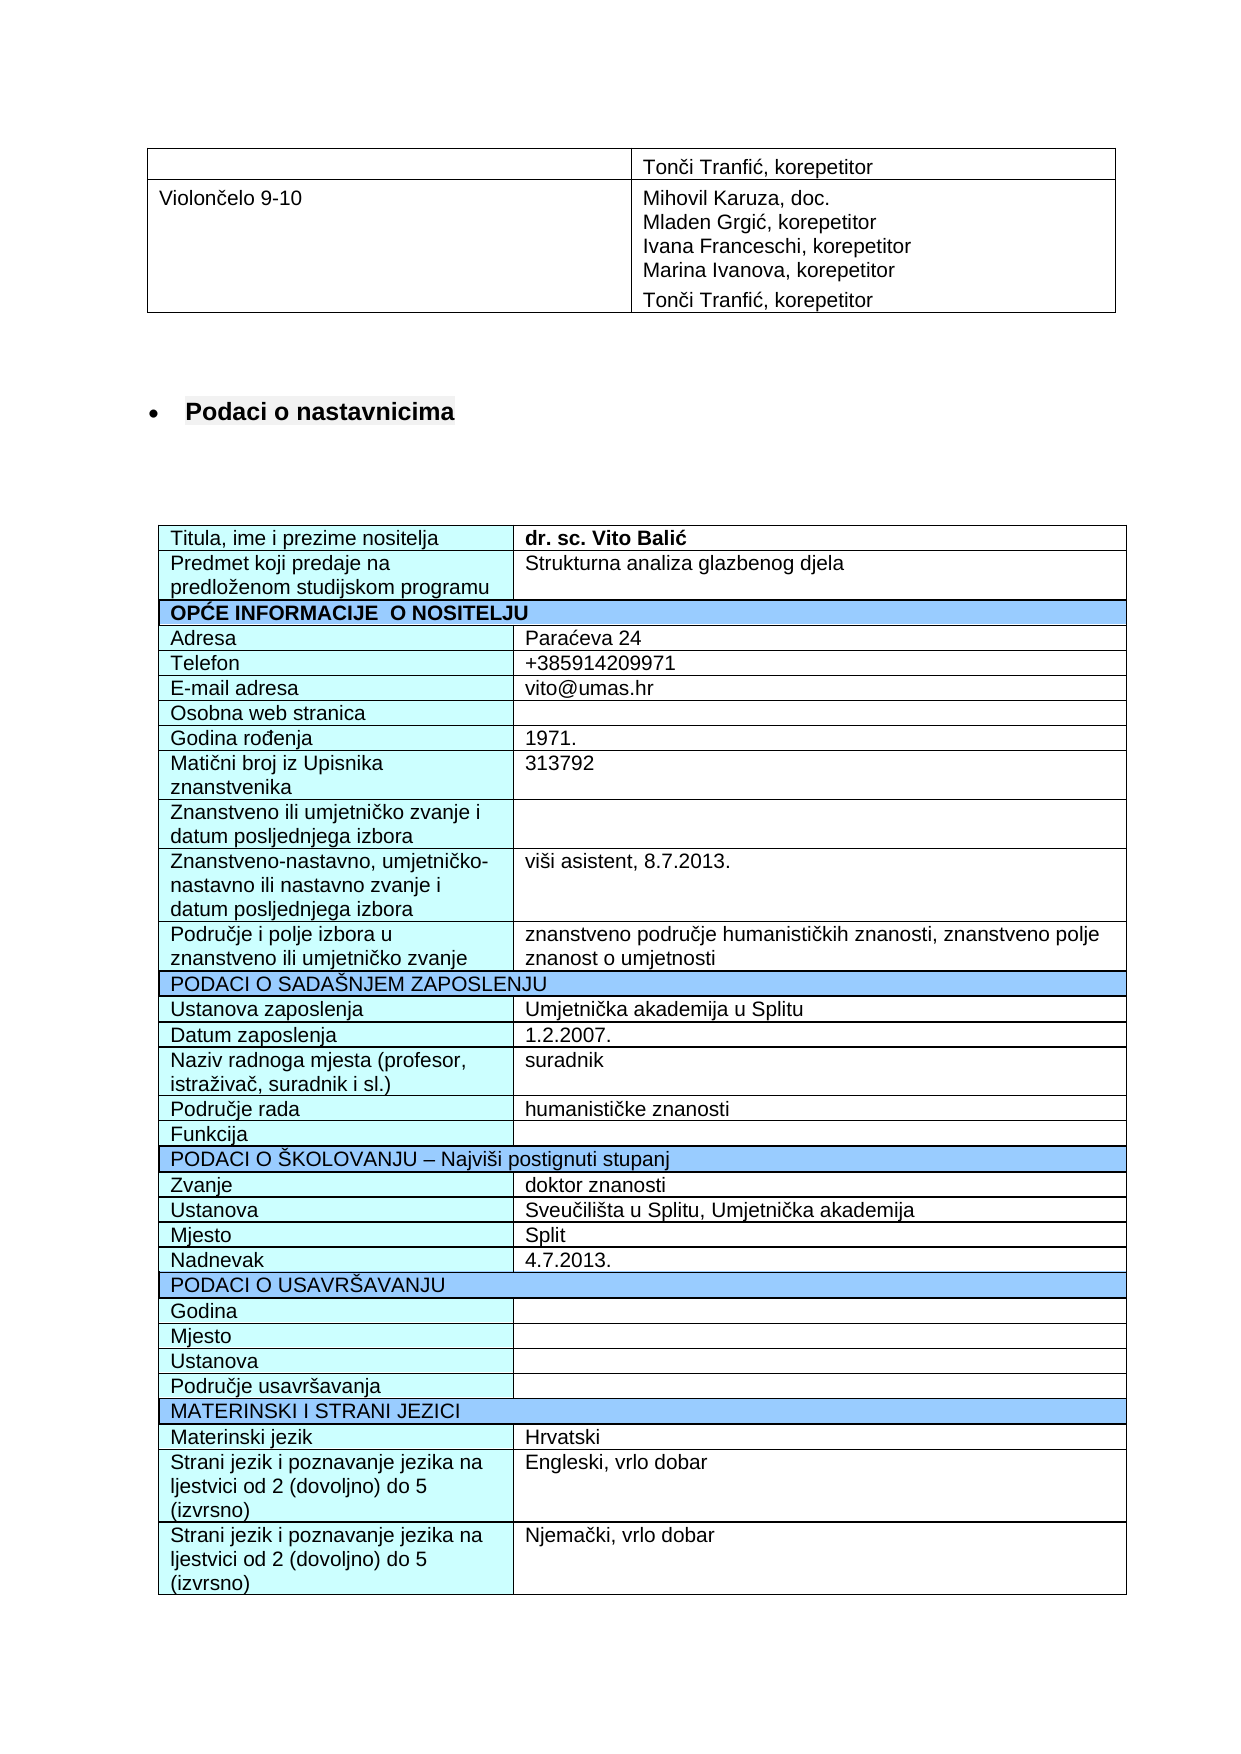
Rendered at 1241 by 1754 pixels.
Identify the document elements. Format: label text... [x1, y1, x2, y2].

table_header dr. sc. Vito Balić [514, 526, 1126, 550]
table_cell Predmet koji predaje na predloženom studijskom programu [159, 551, 513, 599]
table_cell 4.7.2013. [514, 1248, 1126, 1271]
table_cell Strani jezik i poznavanje jezika na ljestvici od 2 (dovoljno) do 5 (izvrsno) [159, 1450, 513, 1521]
table_cell [514, 1299, 1126, 1322]
table_cell +385914209971 [514, 651, 1126, 675]
table_cell Hrvatski [514, 1425, 1126, 1448]
table_cell Datum zaposlenja [159, 1023, 513, 1046]
table_cell Telefon [159, 651, 513, 675]
table_cell Mjesto [159, 1223, 513, 1246]
table_cell 1.2.2007. [514, 1023, 1126, 1046]
table_cell PODACI O ŠKOLOVANJU – Najviši postignuti stupanj [160, 1147, 1126, 1171]
table_cell 1971. [514, 726, 1126, 750]
table_cell Znanstveno-nastavno, umjetničko-nastavno ili nastavno zvanje i datum posljednjega izbora [159, 849, 513, 921]
table_cell Violončelo 9-10 [148, 180, 631, 312]
table_cell 313792 [514, 751, 1126, 799]
table_cell Područje rada [159, 1096, 513, 1120]
table_cell Nadnevak [159, 1248, 513, 1271]
table_cell [514, 1324, 1126, 1347]
table_cell Funkcija [159, 1121, 513, 1145]
table_cell Mjesto [159, 1324, 513, 1347]
table_cell Znanstveno ili umjetničko zvanje i datum posljednjega izbora [159, 800, 513, 848]
table_cell OPĆE INFORMACIJE O NOSITELJU [160, 601, 1126, 624]
table_cell suradnik [514, 1048, 1126, 1095]
table_cell Split [514, 1223, 1126, 1246]
table_cell Tonči Tranfić, korepetitor [632, 149, 1115, 179]
table_cell PODACI O USAVRŠAVANJU [160, 1273, 1126, 1297]
table_cell Adresa [159, 626, 513, 650]
table_cell E-mail adresa [159, 676, 513, 700]
table_cell Mihovil Karuza, doc. Mladen Grgić, korepetitor Ivana Franceschi, korepetitor Marina Ivanova, korepetitor Tonči Tranfić, korepetitor [632, 180, 1115, 312]
table_cell Ustanova [159, 1349, 513, 1372]
table_header Titula, ime i prezime nositelja [159, 526, 513, 550]
table_cell PODACI O SADAŠNJEM ZAPOSLENJU [160, 972, 1126, 995]
table_cell Zvanje [159, 1173, 513, 1196]
table_cell Godina [159, 1299, 513, 1322]
table_cell znanstveno područje humanističkih znanosti, znanstveno polje znanost o umjetnosti [514, 922, 1126, 970]
table_cell Područje i polje izbora u znanstveno ili umjetničko zvanje [159, 922, 513, 970]
table_cell humanističke znanosti [514, 1096, 1126, 1120]
table_cell Područje usavršavanja [159, 1374, 513, 1397]
table_cell Matični broj iz Upisnika znanstvenika [159, 751, 513, 799]
table_cell [514, 1349, 1126, 1372]
table_cell Strukturna analiza glazbenog djela [514, 551, 1126, 599]
table_cell MATERINSKI I STRANI JEZICI [160, 1399, 1126, 1423]
table_cell [514, 800, 1126, 848]
table_cell Materinski jezik [159, 1425, 513, 1448]
table_cell Naziv radnoga mjesta (profesor, istraživač, suradnik i sl.) [159, 1048, 513, 1095]
table_cell Njemački, vrlo dobar [514, 1523, 1126, 1594]
table_cell Strani jezik i poznavanje jezika na ljestvici od 2 (dovoljno) do 5 (izvrsno) [159, 1523, 513, 1594]
table_cell doktor znanosti [514, 1173, 1126, 1196]
table_cell Ustanova [159, 1198, 513, 1221]
table_cell [514, 1121, 1126, 1145]
table_cell Sveučilišta u Splitu, Umjetnička akademija [514, 1198, 1126, 1221]
table_cell Godina rođenja [159, 726, 513, 750]
table_cell [514, 1374, 1126, 1397]
table_cell Osobna web stranica [159, 701, 513, 725]
table_cell Ustanova zaposlenja [159, 997, 513, 1021]
table_cell viši asistent, 8.7.2013. [514, 849, 1126, 921]
table_cell Umjetnička akademija u Splitu [514, 997, 1126, 1021]
list Podaci o nastavnicima [148, 396, 1093, 426]
table_cell vito@umas.hr [514, 676, 1126, 700]
table_cell [148, 149, 631, 179]
table_cell [514, 701, 1126, 725]
table_cell Engleski, vrlo dobar [514, 1450, 1126, 1521]
table_cell Paraćeva 24 [514, 626, 1126, 650]
